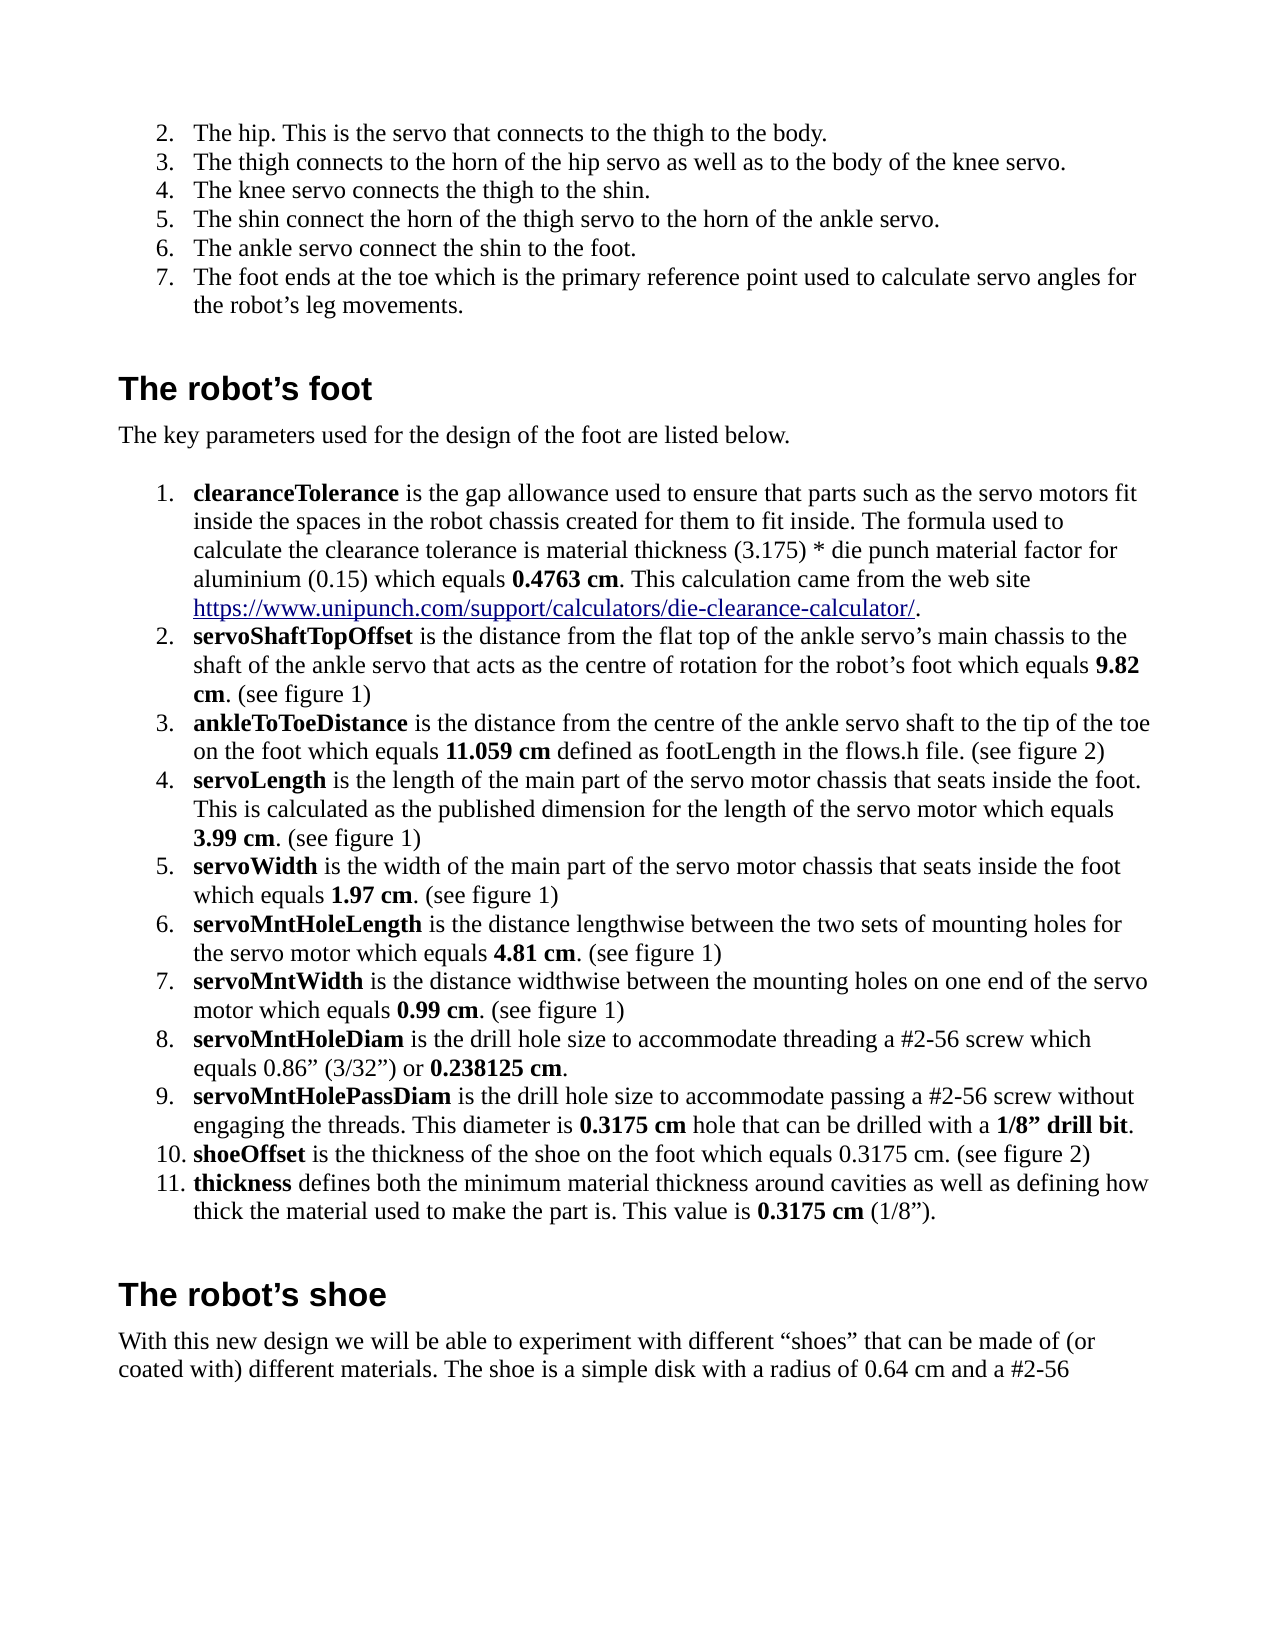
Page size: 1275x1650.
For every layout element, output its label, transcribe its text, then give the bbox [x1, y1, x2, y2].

list thickness defines both the minimum material thickness around cavities as well as defining how thick the material used to make the part is. This value is 0.3175 cm (1/8”). [156, 1168, 1157, 1225]
list servoShaftTopOffset is the distance from the flat top of the ankle servo’s main chassis to the shaft of the ankle servo that acts as the centre of rotation for the robot’s foot which equals 9.82 cm. (see figure 1) [156, 621, 1157, 708]
list servoLength is the length of the main part of the servo motor chassis that seats inside the foot. This is calculated as the published dimension for the length of the servo motor which equals 3.99 cm. (see figure 1) [156, 765, 1157, 851]
list The shin connect the horn of the thigh servo to the horn of the ankle servo. [156, 204, 1157, 233]
list servoWidth is the width of the main part of the servo motor chassis that seats inside the foot which equals 1.97 cm. (see figure 1) [156, 851, 1157, 909]
list The ankle servo connect the shin to the foot. [156, 233, 1157, 262]
list The thigh connects to the horn of the hip servo as well as to the body of the knee servo. [156, 147, 1157, 176]
list servoMntHolePassDiam is the drill hole size to accommodate passing a #2-56 screw without engaging the threads. This diameter is 0.3175 cm hole that can be drilled with a 1/8” drill bit. [156, 1081, 1157, 1139]
list ankleToToeDistance is the distance from the centre of the ankle servo shaft to the tip of the toe on the foot which equals 11.059 cm defined as footLength in the flows.h file. (see figure 2) [156, 708, 1157, 765]
list clearanceTolerance is the gap allowance used to ensure that parts such as the servo motors fit inside the spaces in the robot chassis created for them to fit inside. The formula used to calculate the clearance tolerance is material thickness (3.175) * die punch material factor for aluminium (0.15) which equals 0.4763 cm. This calculation came from the web site https://www.unipunch.com/support/calculators/die-clearance-calculator/. [156, 478, 1157, 621]
text With this new design we will be able to experiment with different “shoes” that can be made of (or coated with) different materials. The shoe is a simple disk with a radius of 0.64 cm and a #2-56 [118, 1326, 1157, 1383]
list The knee servo connects the thigh to the shin. [156, 176, 1157, 204]
subtitle The robot’s foot [118, 369, 1157, 408]
list servoMntHoleLength is the distance lengthwise between the two sets of mounting holes for the servo motor which equals 4.81 cm. (see figure 1) [156, 909, 1157, 966]
subtitle The robot’s shoe [118, 1275, 1157, 1313]
list The foot ends at the toe which is the primary reference point used to calculate servo angles for the robot’s leg movements. [156, 262, 1157, 319]
list servoMntWidth is the distance widthwise between the mounting holes on one end of the servo motor which equals 0.99 cm. (see figure 1) [156, 966, 1157, 1024]
list The hip. This is the servo that connects to the thigh to the body. [156, 118, 1157, 147]
list servoMntHoleDiam is the drill hole size to accommodate threading a #2-56 screw which equals 0.86” (3/32”) or 0.238125 cm. [156, 1024, 1157, 1081]
text The key parameters used for the design of the foot are listed below. [118, 420, 1157, 449]
list shoeOffset is the thickness of the shoe on the foot which equals 0.3175 cm. (see figure 2) [156, 1139, 1157, 1168]
